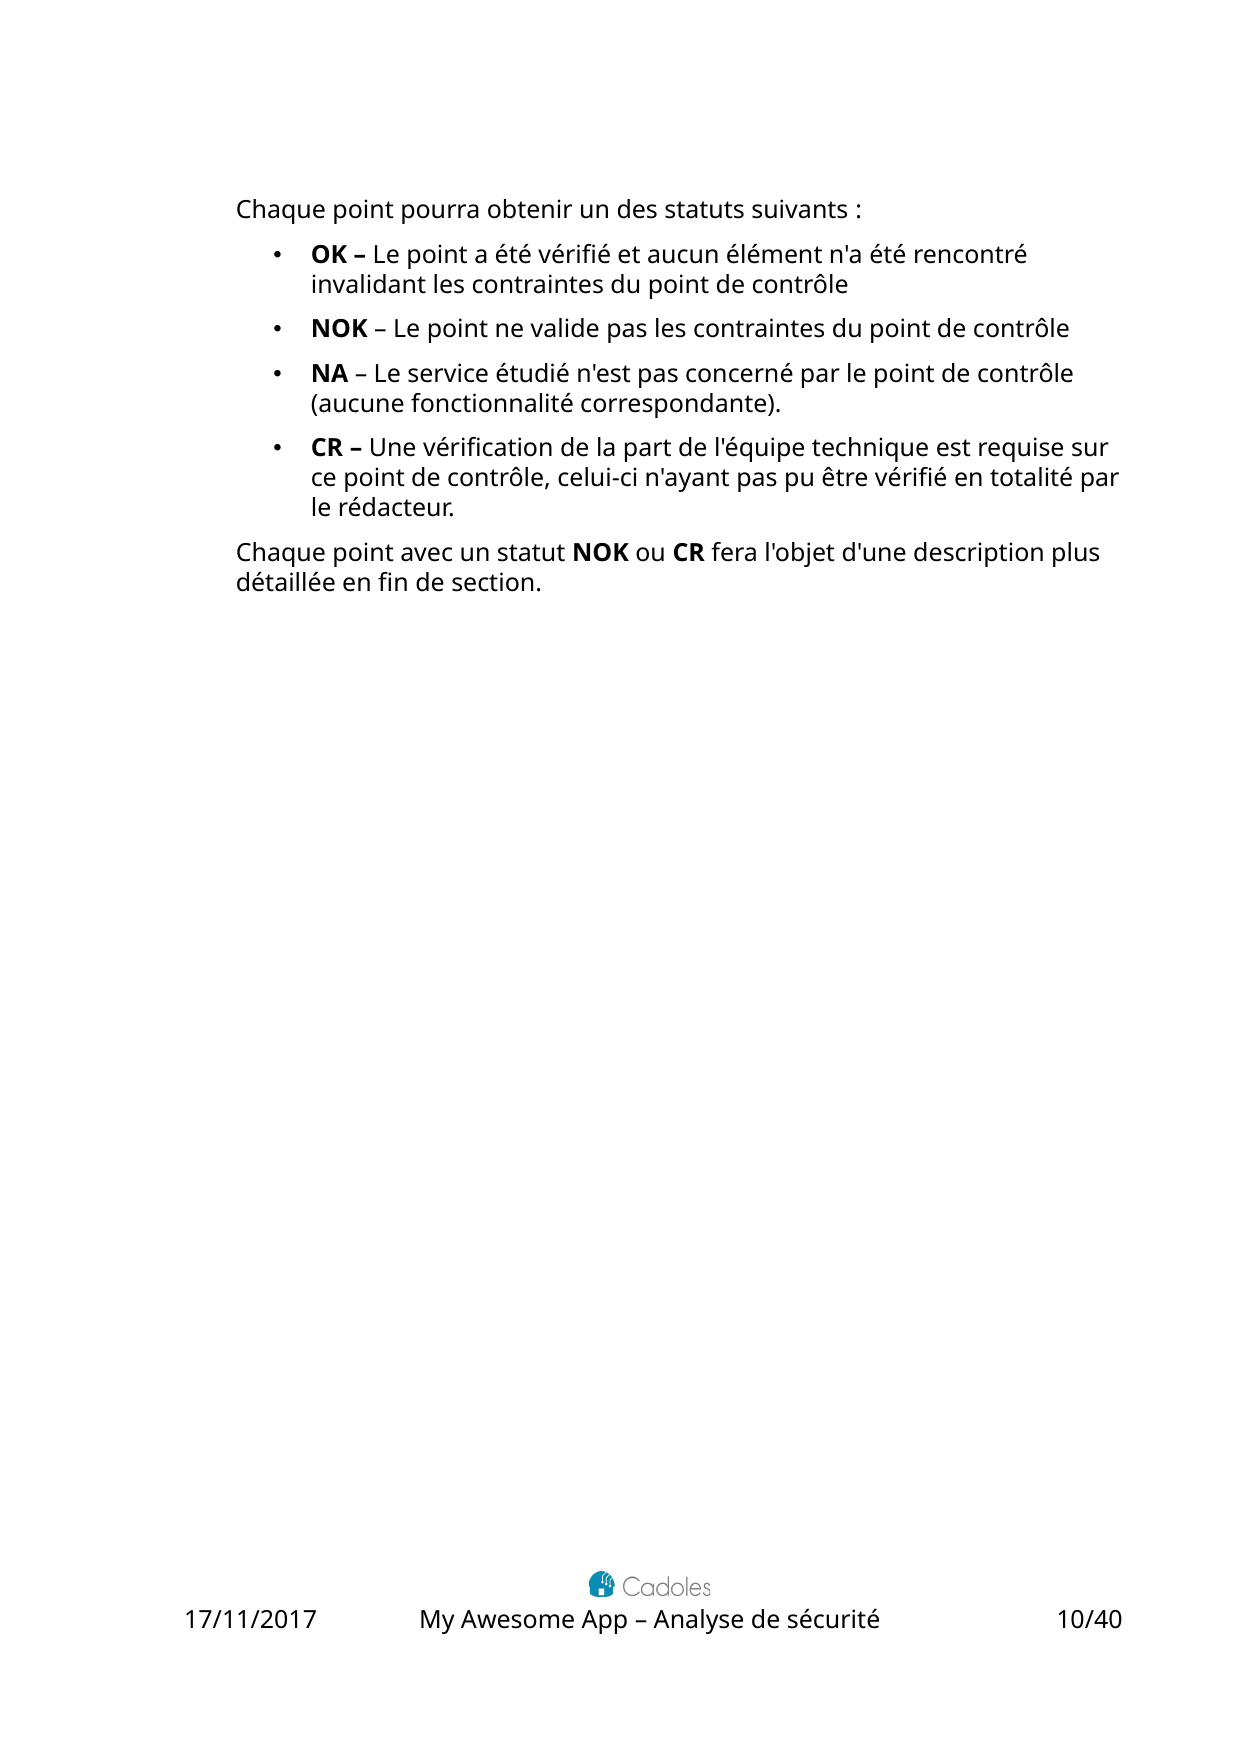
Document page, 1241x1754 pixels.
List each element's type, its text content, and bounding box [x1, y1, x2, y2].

picture [588, 1587, 593, 1597]
text Chaque point pourra obtenir un des statuts suivants : [236, 194, 1122, 224]
picture [588, 1571, 596, 1581]
list OK – Le point a été vérifié et aucun élément n'a été rencontré invalidant les contraintes du point de contrôle [273, 239, 1122, 299]
picture [605, 1571, 711, 1597]
list CR – Une vérification de la part de l'équipe technique est requise sur ce point de contrôle, celui-ci n'ayant pas pu être vérifié en totalité par le rédacteur. [273, 433, 1122, 523]
text Chaque point avec un statut NOK ou CR fera l'objet d'une description plus détaillée en fin de section. [236, 537, 1122, 597]
list NA – Le service étudié n'est pas concerné par le point de contrôle (aucune fonctionnalité correspondante). [273, 358, 1122, 418]
list NOK – Le point ne valide pas les contraintes du point de contrôle [273, 314, 1122, 344]
